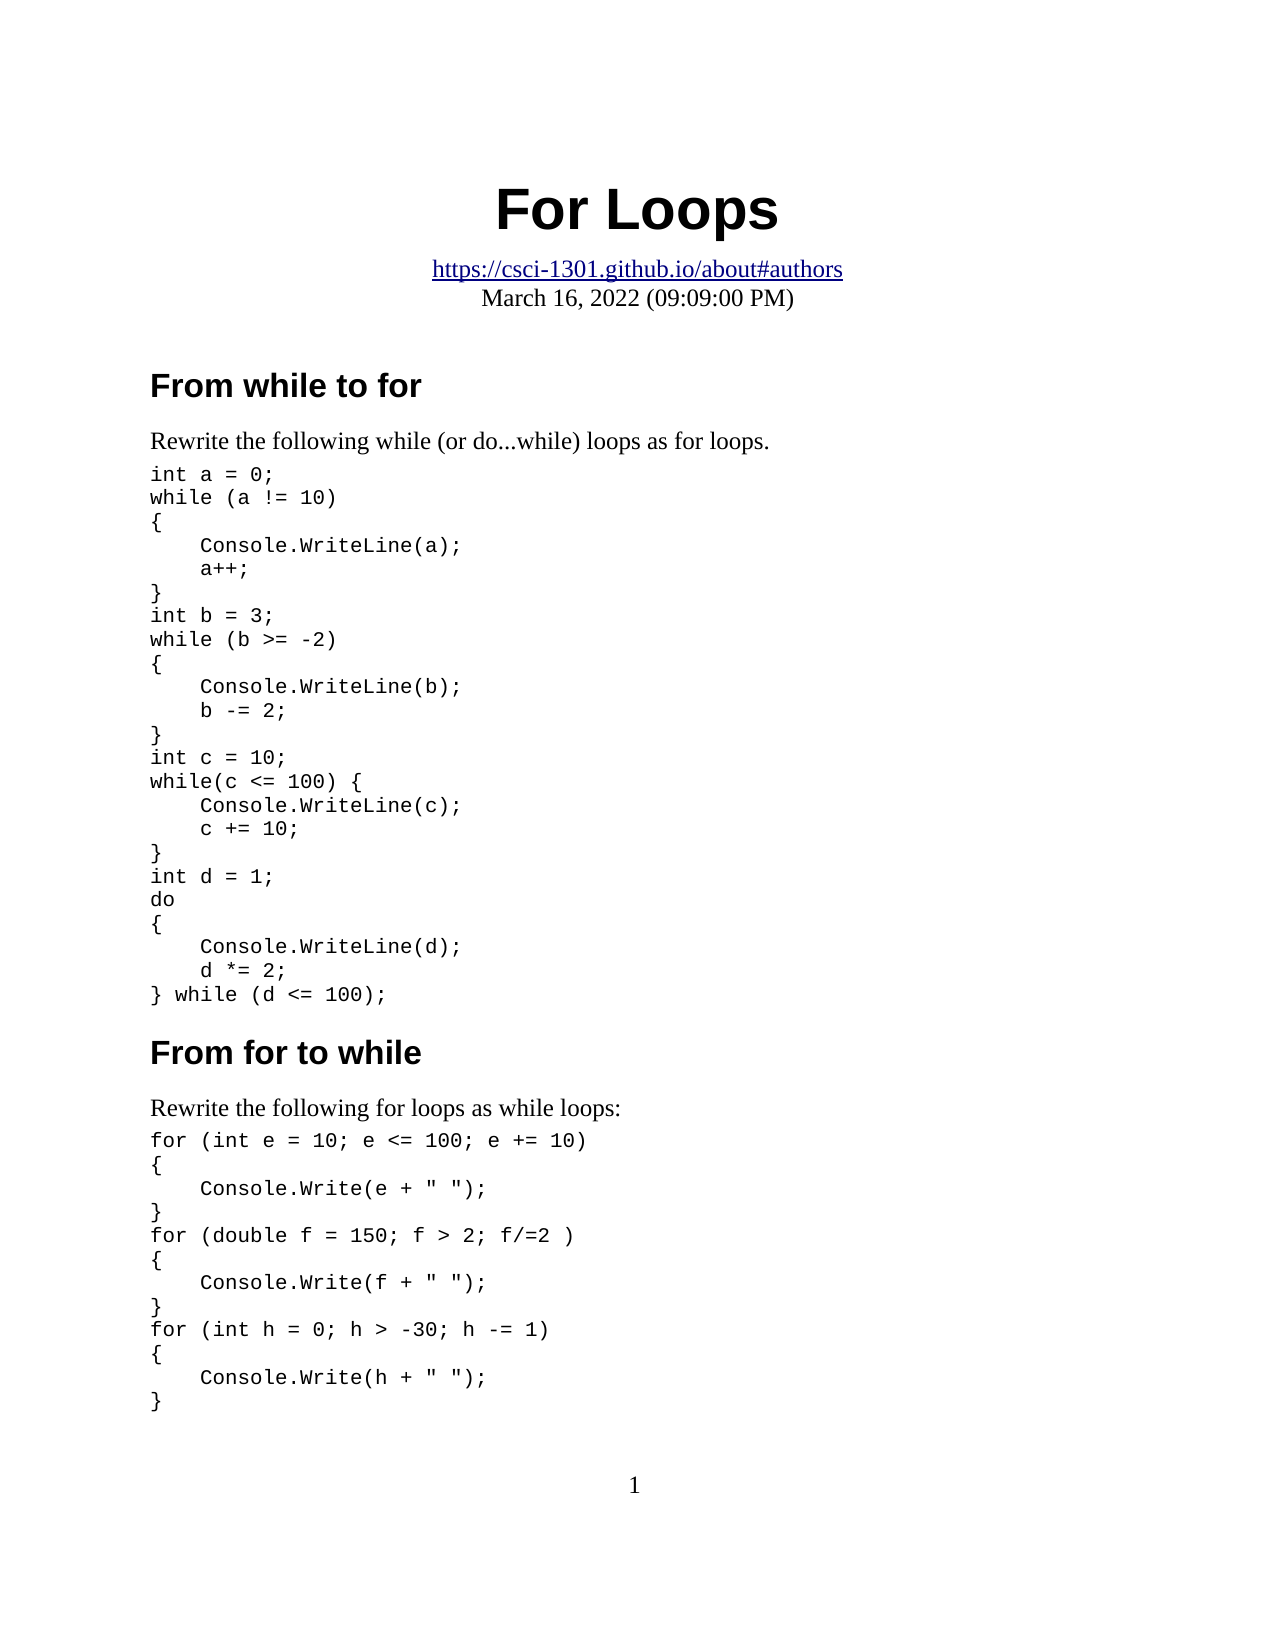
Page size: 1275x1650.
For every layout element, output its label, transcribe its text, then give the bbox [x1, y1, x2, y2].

subtitle From for to while [150, 1032, 1125, 1071]
text Console.WriteLine(c); [150, 795, 1125, 818]
text } [150, 1296, 1125, 1319]
text { [150, 511, 1125, 534]
text { [150, 1154, 1125, 1178]
text int c = 10; [150, 747, 1125, 771]
text } [150, 724, 1125, 747]
text Rewrite the following for loops as while loops: [150, 1093, 1125, 1121]
text } [150, 1390, 1125, 1414]
text b -= 2; [150, 700, 1125, 724]
text { [150, 913, 1125, 937]
text Console.Write(h + " "); [150, 1367, 1125, 1390]
text for (int h = 0; h > -30; h -= 1) [150, 1319, 1125, 1343]
text c += 10; [150, 818, 1125, 842]
text d *= 2; [150, 960, 1125, 984]
text Console.WriteLine(d); [150, 937, 1125, 960]
text Console.WriteLine(a); [150, 534, 1125, 558]
text { [150, 1248, 1125, 1272]
text Rewrite the following while (or do...while) loops as for loops. [150, 426, 1125, 455]
text Console.WriteLine(b); [150, 676, 1125, 700]
text for (double f = 150; f > 2; f/=2 ) [150, 1225, 1125, 1248]
title For Loops [150, 175, 1125, 242]
text } [150, 842, 1125, 866]
text do [150, 889, 1125, 913]
text { [150, 653, 1125, 676]
text https://csci-1301.github.io/about#authors [150, 254, 1125, 283]
text March 16, 2022 (09:09:00 PM) [150, 283, 1125, 312]
text while (b >= -2) [150, 629, 1125, 653]
text { [150, 1343, 1125, 1367]
text int a = 0; [150, 464, 1125, 487]
text for (int e = 10; e <= 100; e += 10) [150, 1130, 1125, 1154]
text } [150, 582, 1125, 606]
text } while (d <= 100); [150, 984, 1125, 1007]
text int d = 1; [150, 866, 1125, 889]
text Console.Write(f + " "); [150, 1272, 1125, 1296]
subtitle From while to for [150, 366, 1125, 404]
text while(c <= 100) { [150, 771, 1125, 795]
text a++; [150, 558, 1125, 582]
text } [150, 1201, 1125, 1225]
text Console.Write(e + " "); [150, 1178, 1125, 1201]
text while (a != 10) [150, 487, 1125, 511]
text int b = 3; [150, 606, 1125, 629]
